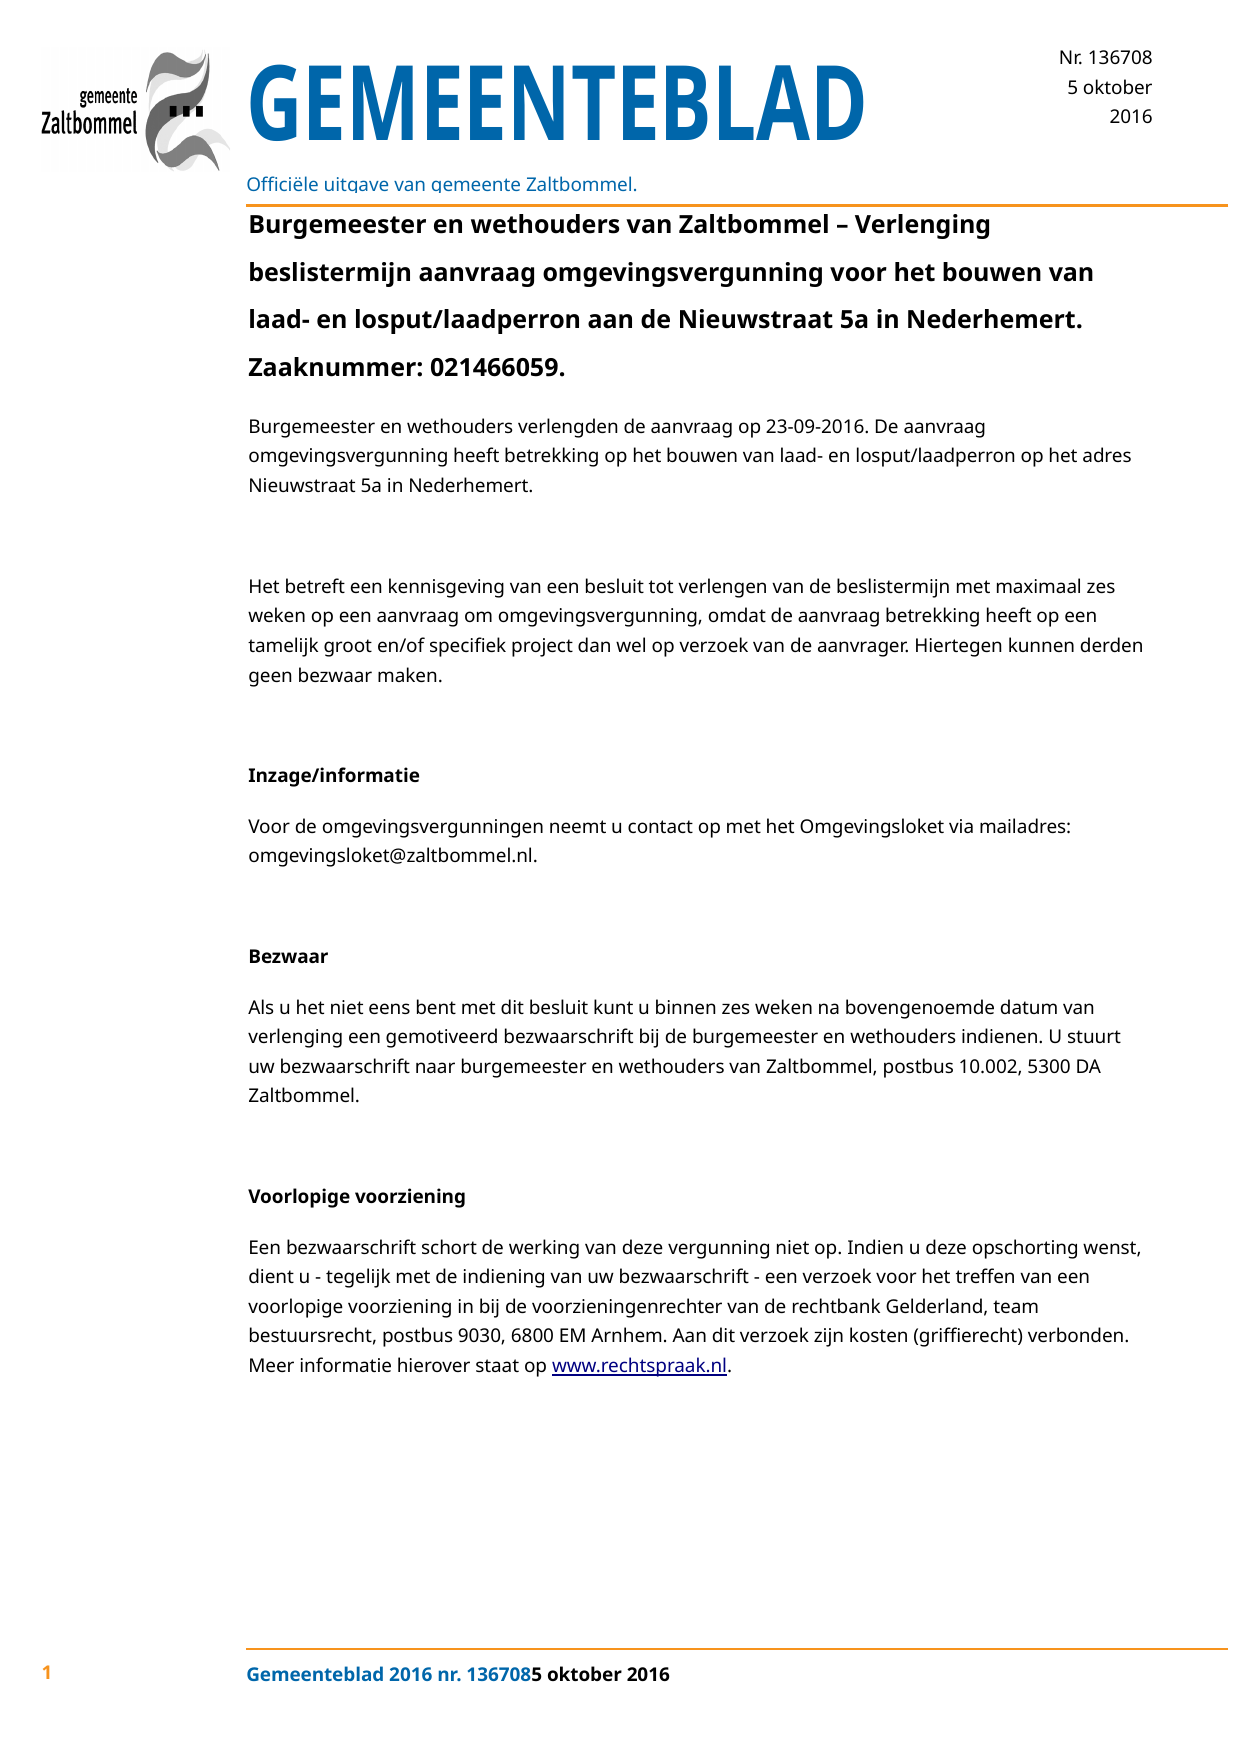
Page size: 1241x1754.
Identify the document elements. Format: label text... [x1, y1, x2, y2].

text Het betreft een kennisgeving van een besluit tot verlengen van de beslistermijn met maximaal zes weken op een aanvraag om omgevingsvergunning, omdat de aanvraag betrekking heeft op een tamelijk groot en/of specifiek project dan wel op verzoek van de aanvrager. Hiertegen kunnen derden geen bezwaar maken. [248, 573, 1152, 688]
text Inzage/informatie [248, 763, 1152, 788]
picture [41, 47, 231, 172]
text Voor de omgevingsvergunningen neemt u contact op met het Omgevingsloket via mailadres: omgevingsloket@zaltbommel.nl. [248, 813, 1152, 868]
text Een bezwaarschrift schort de werking van deze vergunning niet op. Indien u deze opschorting wenst, dient u - tegelijk met de indiening van uw bezwaarschrift - een verzoek voor het treffen van een voorlopige voorziening in bij de voorzieningenrechter van de rechtbank Gelderland, team bestuursrecht, postbus 9030, 6800 EM Arnhem. Aan dit verzoek zijn kosten (griffierecht) verbonden. Meer informatie hierover staat op www.rechtspraak.nl. [248, 1234, 1152, 1378]
text Voorlopige voorziening [248, 1183, 1152, 1209]
text Bezwaar [248, 943, 1152, 969]
text Als u het niet eens bent met dit besluit kunt u binnen zes weken na bovengenoemde datum van verlenging een gemotiveerd bezwaarschrift bij de burgemeester en wethouders indienen. U stuurt uw bezwaarschrift naar burgemeester en wethouders van Zaltbommel, postbus 10.002, 5300 DA Zaltbommel. [248, 994, 1152, 1108]
text Burgemeester en wethouders verlengden de aanvraag op 23-09-2016. De aanvraag omgevingsvergunning heeft betrekking op het bouwen van laad- en losput/laadperron op het adres Nieuwstraat 5a in Nederhemert. [248, 413, 1152, 498]
text Burgemeester en wethouders van Zaltbommel – Verlenging beslistermijn aanvraag omgevingsvergunning voor het bouwen van laad- en losput/laadperron aan de Nieuwstraat 5a in Nederhemert. Zaaknummer: 021466059. [248, 207, 1152, 384]
